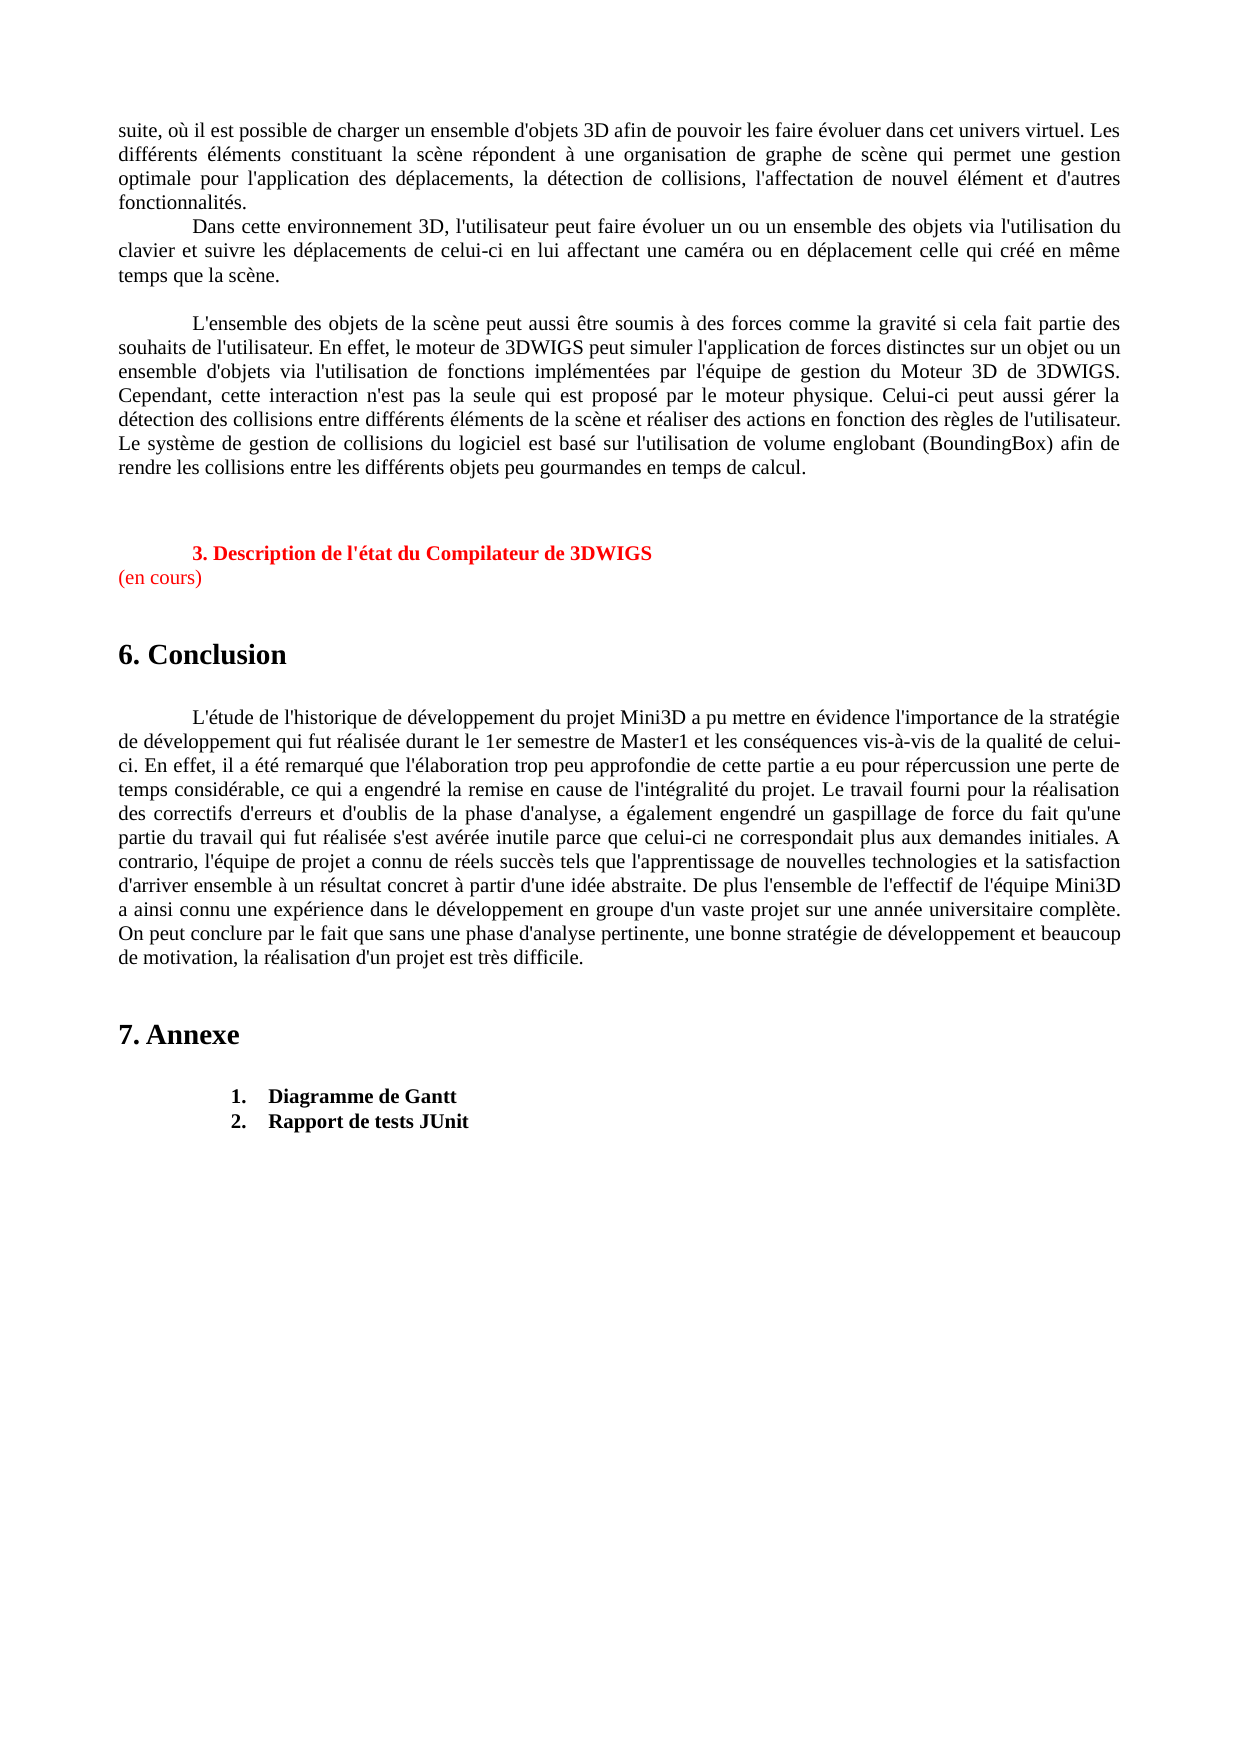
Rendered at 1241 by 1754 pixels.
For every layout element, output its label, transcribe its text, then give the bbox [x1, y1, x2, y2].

list Diagramme de Gantt [231, 1084, 1122, 1108]
text 7. Annexe [118, 1017, 1122, 1051]
text Dans cette environnement 3D, l'utilisateur peut faire évoluer un ou un ensemble des objets via l'utilisation du clavier et suivre les déplacements de celui-ci en lui affectant une caméra ou en déplacement celle qui créé en même temps que la scène. [118, 214, 1122, 287]
text L'étude de l'historique de développement du projet Mini3D a pu mettre en évidence l'importance de la stratégie de développement qui fut réalisée durant le 1er semestre de Master1 et les conséquences vis-à-vis de la qualité de celui-ci. En effet, il a été remarqué que l'élaboration trop peu approfondie de cette partie a eu pour répercussion une perte de temps considérable, ce qui a engendré la remise en cause de l'intégralité du projet. Le travail fourni pour la réalisation des correctifs d'erreurs et d'oublis de la phase d'analyse, a également engendré un gaspillage de force du fait qu'une partie du travail qui fut réalisée s'est avérée inutile parce que celui-ci ne correspondait plus aux demandes initiales. A contrario, l'équipe de projet a connu de réels succès tels que l'apprentissage de nouvelles technologies et la satisfaction d'arriver ensemble à un résultat concret à partir d'une idée abstraite. De plus l'ensemble de l'effectif de l'équipe Mini3D a ainsi connu une expérience dans le développement en groupe d'un vaste projet sur une année universitaire complète. On peut conclure par le fait que sans une phase d'analyse pertinente, une bonne stratégie de développement et beaucoup de motivation, la réalisation d'un projet est très difficile. [118, 704, 1122, 969]
list Rapport de tests JUnit [231, 1108, 1122, 1133]
text 6. Conclusion [118, 637, 1122, 671]
text suite, où il est possible de charger un ensemble d'objets 3D afin de pouvoir les faire évoluer dans cet univers virtuel. Les différents éléments constituant la scène répondent à une organisation de graphe de scène qui permet une gestion optimale pour l'application des déplacements, la détection de collisions, l'affectation de nouvel élément et d'autres fonctionnalités. [118, 118, 1122, 214]
text (en cours) [118, 565, 1122, 589]
text L'ensemble des objets de la scène peut aussi être soumis à des forces comme la gravité si cela fait partie des souhaits de l'utilisateur. En effet, le moteur de 3DWIGS peut simuler l'application de forces distinctes sur un objet ou un ensemble d'objets via l'utilisation de fonctions implémentées par l'équipe de gestion du Moteur 3D de 3DWIGS. Cependant, cette interaction n'est pas la seule qui est proposé par le moteur physique. Celui-ci peut aussi gérer la détection des collisions entre différents éléments de la scène et réaliser des actions en fonction des règles de l'utilisateur. Le système de gestion de collisions du logiciel est basé sur l'utilisation de volume englobant (BoundingBox) afin de rendre les collisions entre les différents objets peu gourmandes en temps de calcul. [118, 311, 1122, 479]
text 3. Description de l'état du Compilateur de 3DWIGS [118, 537, 1122, 565]
